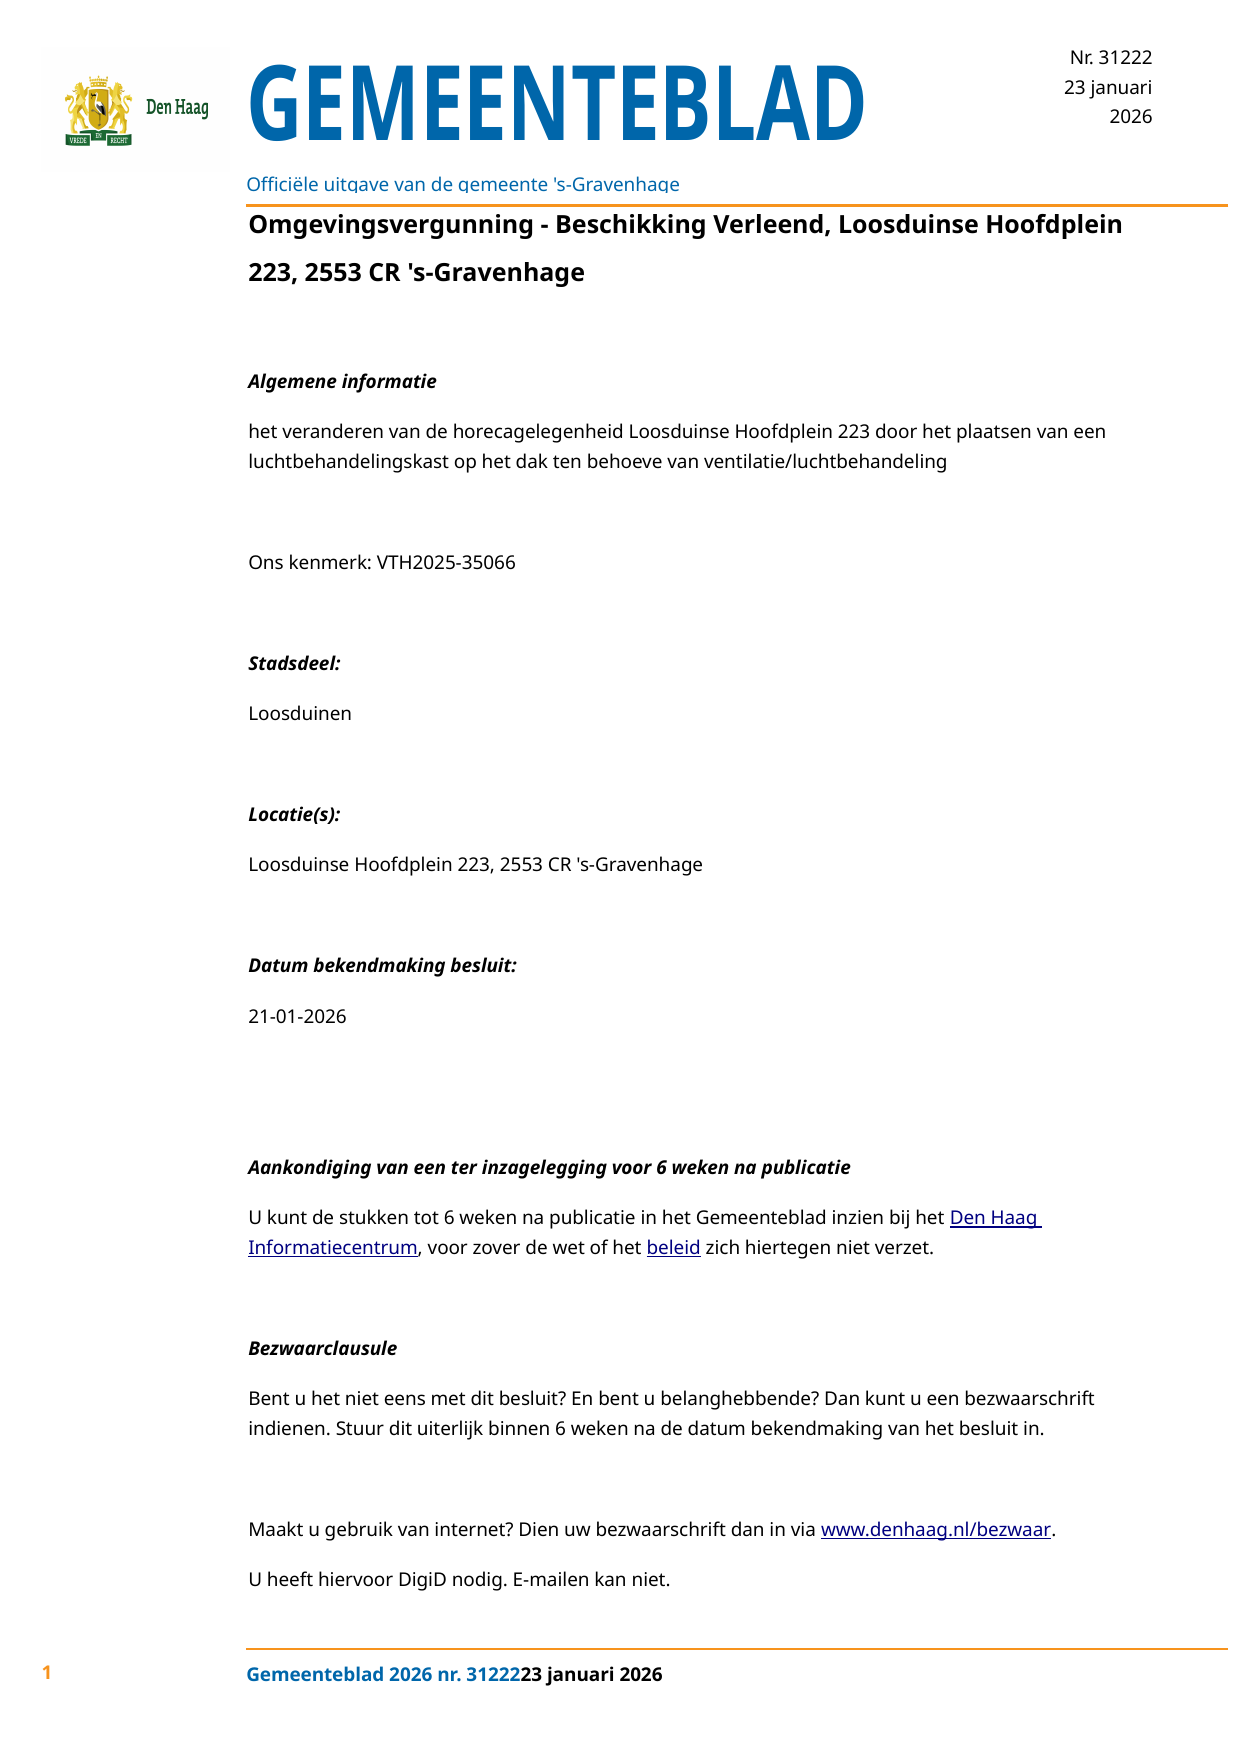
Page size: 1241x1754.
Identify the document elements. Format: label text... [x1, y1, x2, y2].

text Locatie(s): [248, 801, 1152, 827]
text Bezwaarclausule [248, 1335, 1152, 1361]
text Aankondiging van een ter inzagelegging voor 6 weken na publicatie [248, 1154, 1152, 1180]
text Ons kenmerk: VTH2025-35066 [248, 549, 1152, 575]
text het veranderen van de horecagelegenheid Loosduinse Hoofdplein 223 door het plaatsen van een luchtbehandelingskast op het dak ten behoeve van ventilatie/luchtbehandeling [248, 419, 1152, 474]
text Datum bekendmaking besluit: [248, 952, 1152, 978]
text Bent u het niet eens met dit besluit? En bent u belanghebbende? Dan kunt u een bezwaarschrift indienen. Stuur dit uiterlijk binnen 6 weken na de datum bekendmaking van het besluit in. [248, 1385, 1152, 1441]
picture [41, 47, 231, 172]
text U kunt de stukken tot 6 weken na publicatie in het Gemeenteblad inzien bij het Den Haag Informatiecentrum, voor zover de wet of het beleid zich hiertegen niet verzet. [248, 1204, 1152, 1260]
text U heeft hiervoor DigiD nodig. E-mailen kan niet. [248, 1566, 1152, 1592]
text Stadsdeel: [248, 650, 1152, 676]
text Algemene informatie [248, 368, 1152, 394]
text Maakt u gebruik van internet? Dien uw bezwaarschrift dan in via www.denhaag.nl/bezwaar. [248, 1516, 1152, 1542]
text Loosduinse Hoofdplein 223, 2553 CR 's-Gravenhage [248, 852, 1152, 877]
text 21-01-2026 [248, 1003, 1152, 1029]
text Omgevingsvergunning - Beschikking Verleend, Loosduinse Hoofdplein 223, 2553 CR 's-Gravenhage [248, 207, 1152, 288]
text Loosduinen [248, 700, 1152, 726]
